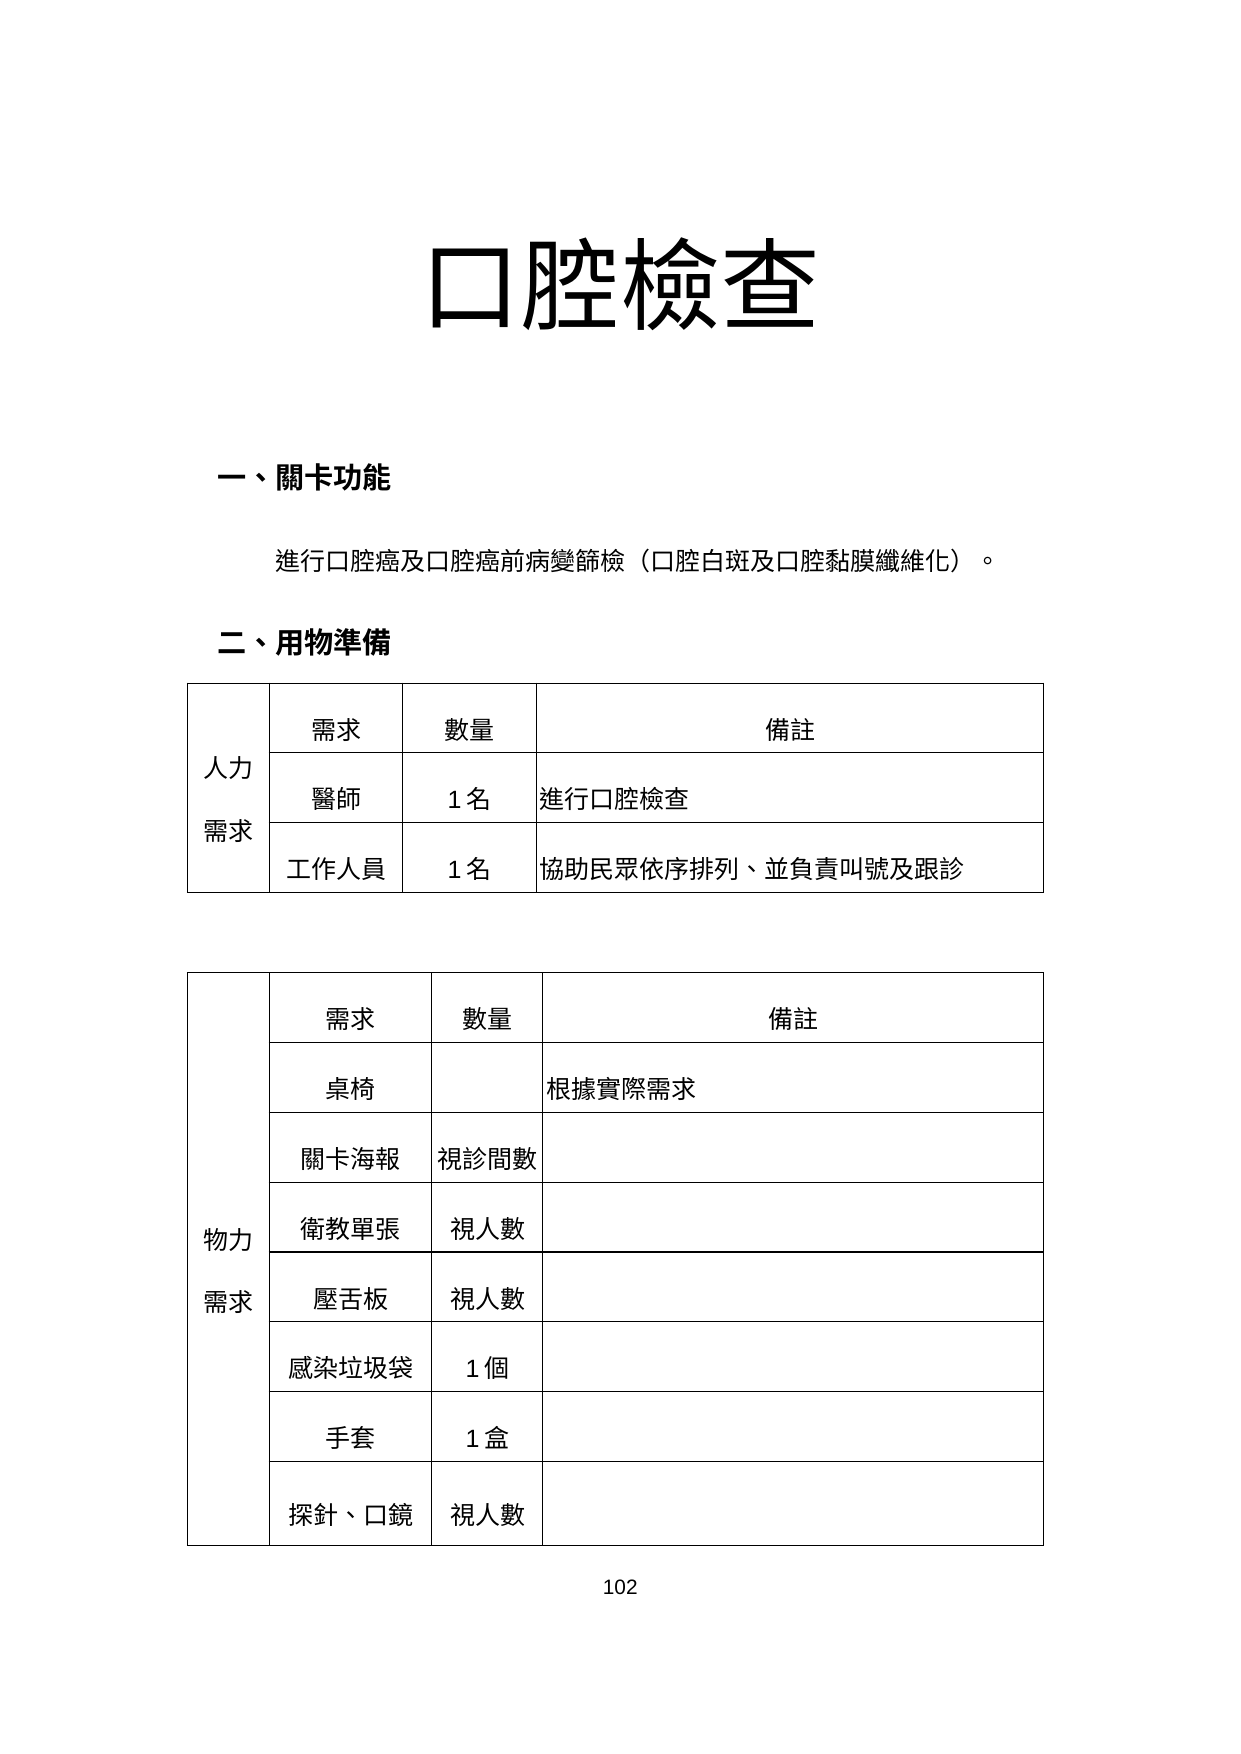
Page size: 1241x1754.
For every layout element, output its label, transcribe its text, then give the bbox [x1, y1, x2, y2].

table_cell 1名 [403, 823, 536, 892]
table_header 數量 [432, 973, 542, 1042]
table_cell 工作人員 [270, 823, 402, 892]
table_header 物力 需求 [188, 973, 269, 1545]
table_cell 衛教單張 [270, 1183, 431, 1251]
table_cell 1盒 [432, 1392, 542, 1461]
table_header 備註 [537, 684, 1043, 752]
table_cell 桌椅 [270, 1043, 431, 1112]
table_cell 視人數 [432, 1462, 542, 1545]
table_cell 進行口腔檢查 [537, 753, 1043, 822]
table_cell [543, 1392, 1043, 1461]
table_header 人力 需求 [188, 684, 269, 892]
table_cell 1個 [432, 1322, 542, 1391]
table_cell 視診間數 [432, 1113, 542, 1182]
table_header 數量 [403, 684, 536, 752]
table_cell [432, 1043, 542, 1112]
table_cell 視人數 [432, 1183, 542, 1251]
table_cell [543, 1322, 1043, 1391]
table_cell 手套 [270, 1392, 431, 1461]
table_header 需求 [270, 973, 431, 1042]
table_header 備註 [543, 973, 1043, 1042]
table_cell 根據實際需求 [543, 1043, 1043, 1112]
text 一、關卡功能 [217, 434, 1053, 497]
text 口腔檢查 [187, 175, 1053, 362]
text 二、用物準備 [217, 599, 1053, 661]
table_cell 壓舌板 [270, 1253, 431, 1321]
table_cell 視人數 [432, 1253, 542, 1321]
table_cell [543, 1113, 1043, 1182]
table_cell [543, 1462, 1043, 1545]
table_cell 關卡海報 [270, 1113, 431, 1182]
table_cell 探針、口鏡 [270, 1462, 431, 1545]
table_cell [543, 1253, 1043, 1321]
table_cell 1名 [403, 753, 536, 822]
table_header 需求 [270, 684, 402, 752]
table_cell 感染垃圾袋 [270, 1322, 431, 1391]
table_cell 醫師 [270, 753, 402, 822]
text 進行口腔癌及口腔癌前病變篩檢（口腔白斑及口腔黏膜纖維化）。 [217, 518, 1053, 581]
table_cell [543, 1183, 1043, 1251]
table_cell 協助民眾依序排列、並負責叫號及跟診 [537, 823, 1043, 892]
